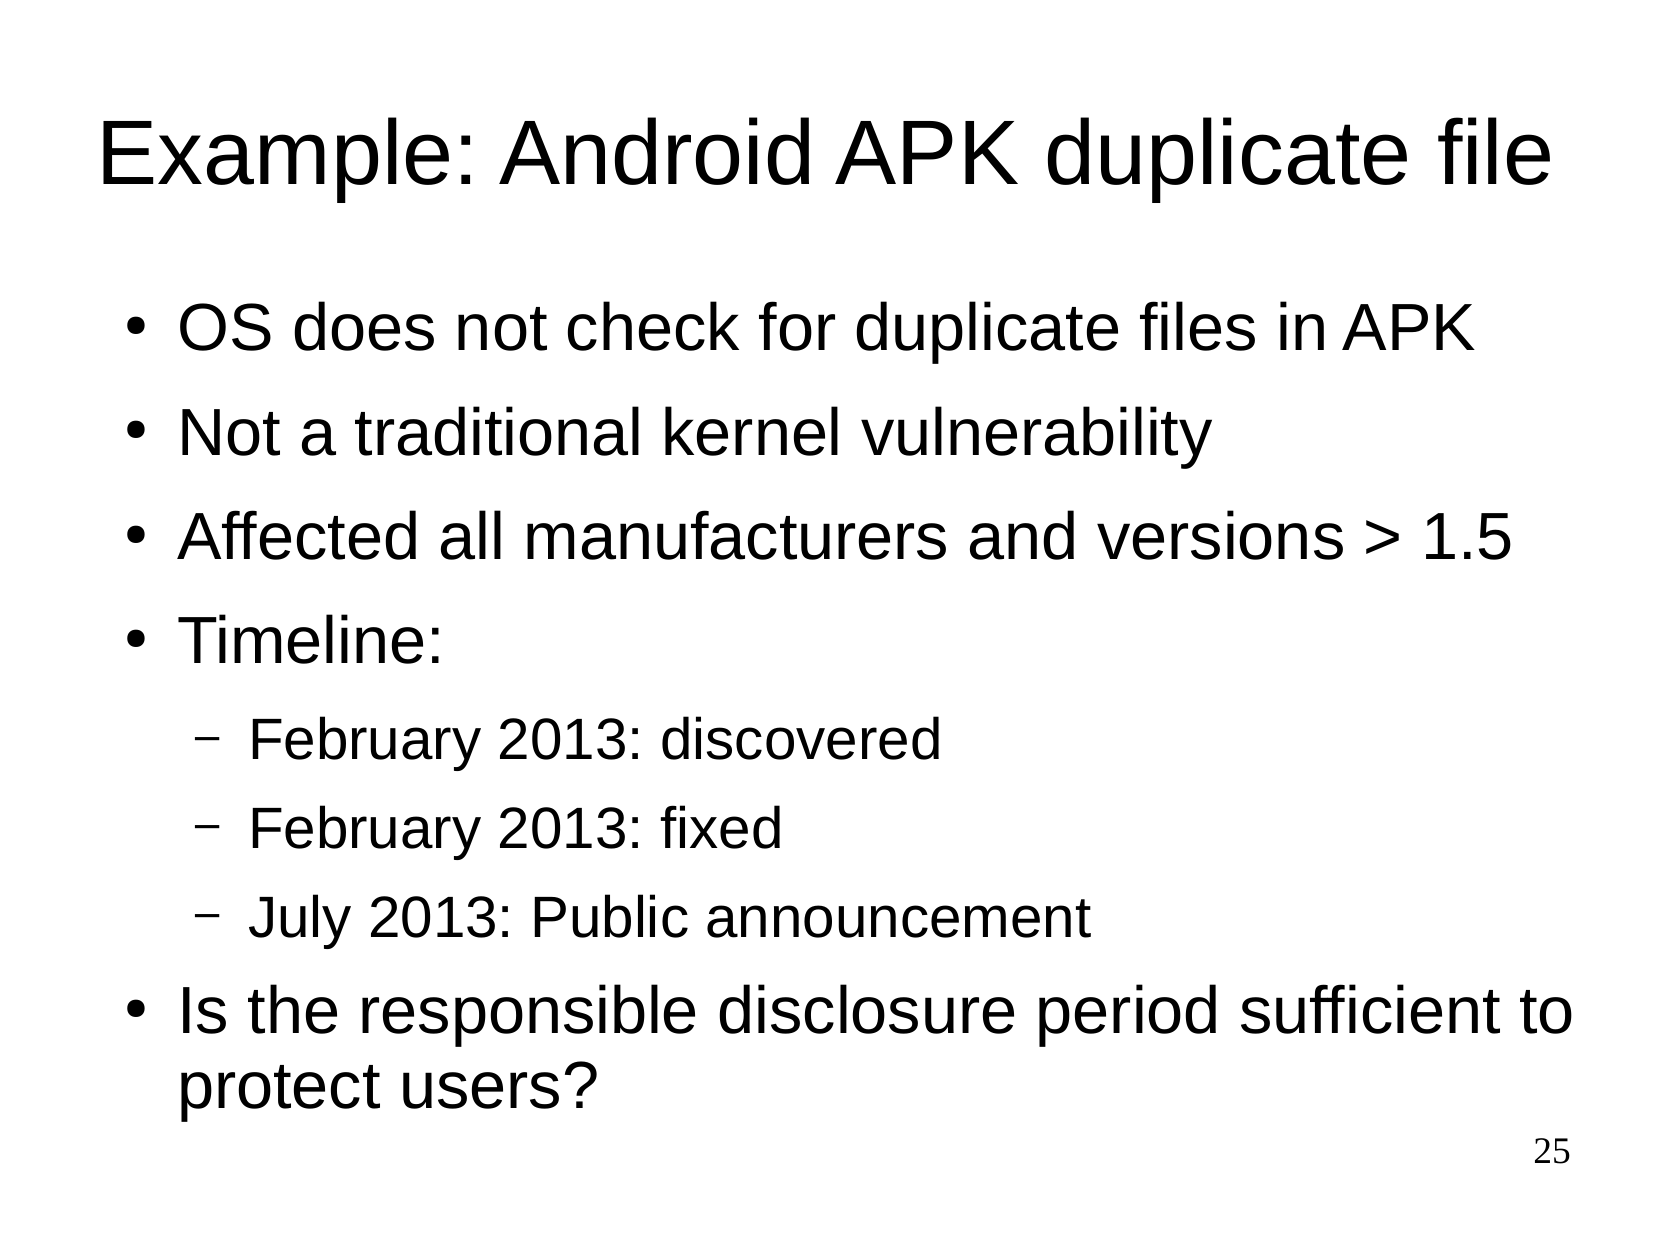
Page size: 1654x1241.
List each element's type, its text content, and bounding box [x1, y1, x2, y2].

list OS does not check for duplicate files in APK Not a traditional kernel vulnerability Affected all manufacturers and versions > 1.5 Timeline: February 2013: discovered February 2013: fixed July 2013: Public announcement Is the responsible disclosure period sufficient to protect users? [106, 290, 1595, 1124]
title Example: Android APK duplicate file [82, 49, 1571, 257]
